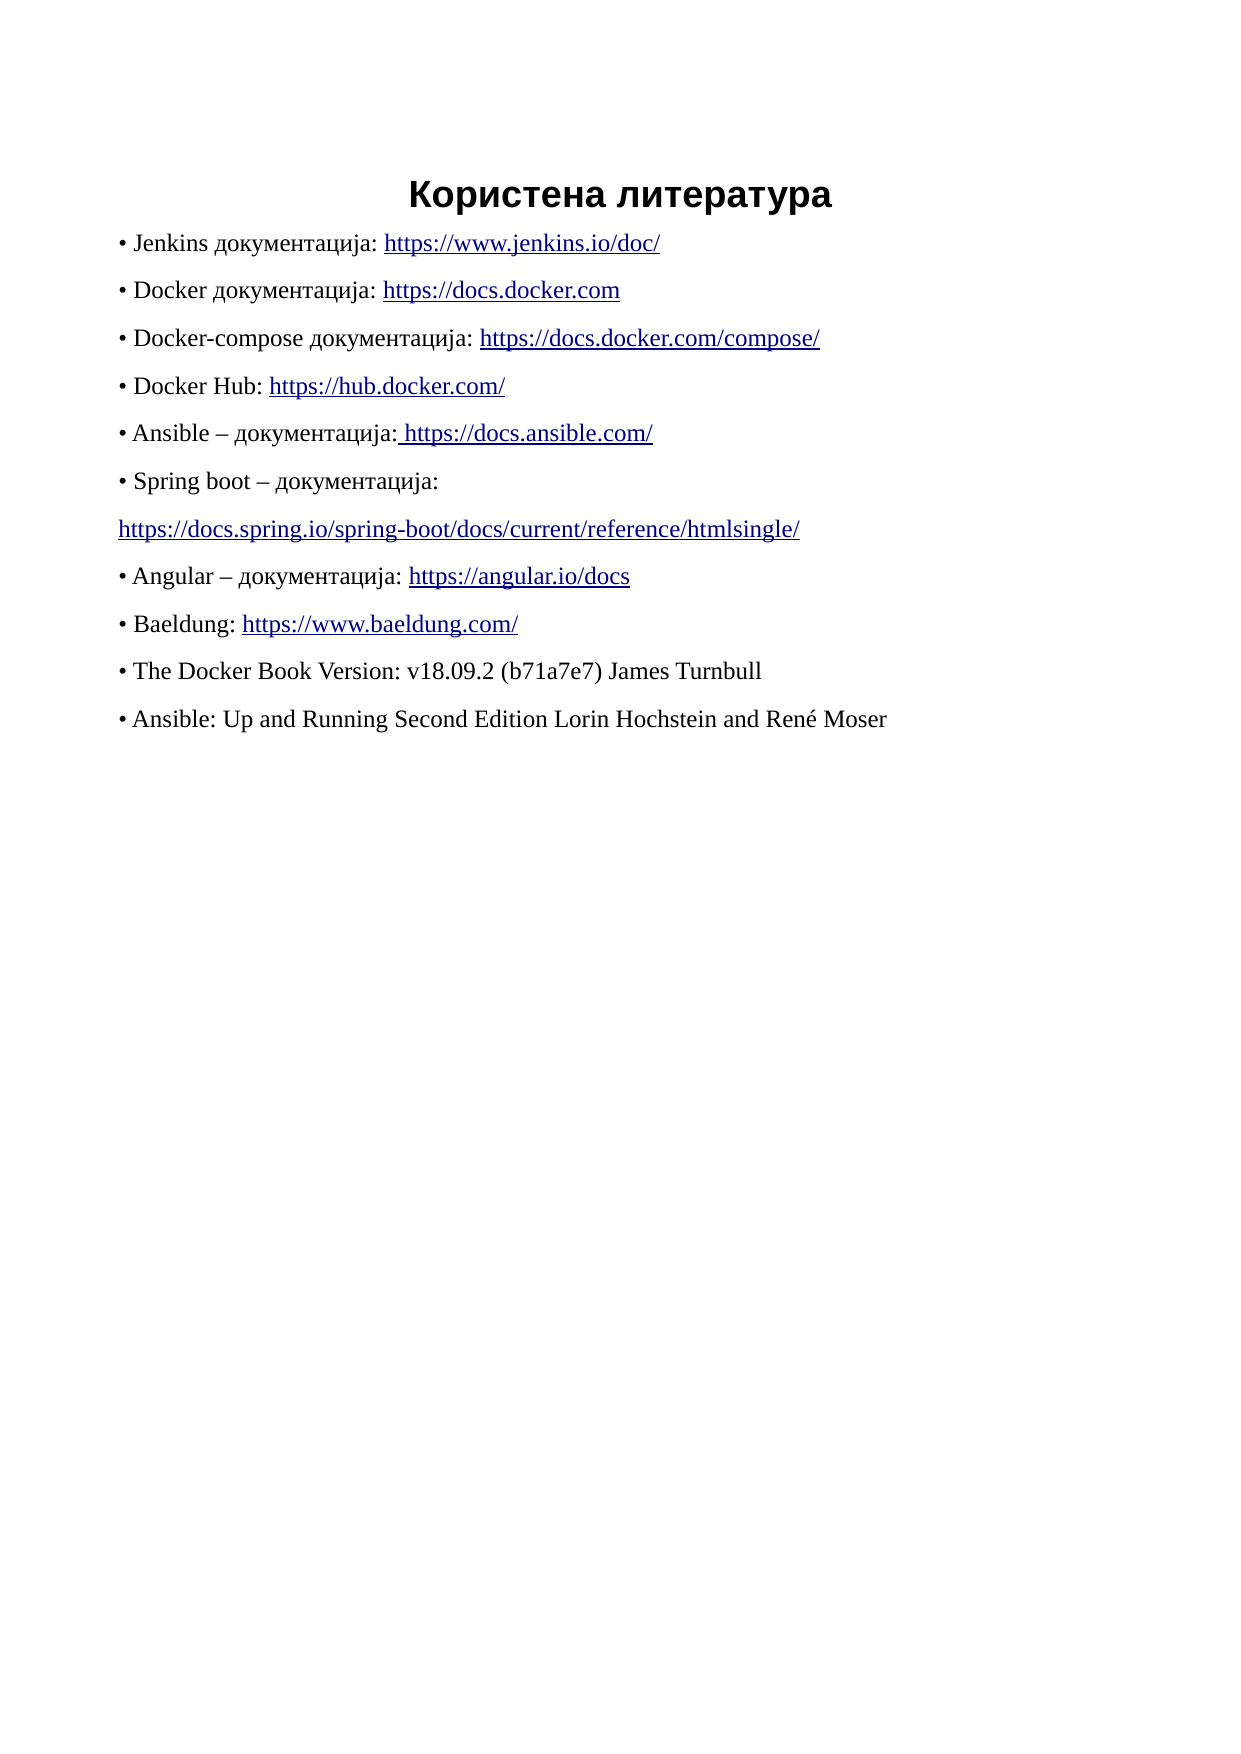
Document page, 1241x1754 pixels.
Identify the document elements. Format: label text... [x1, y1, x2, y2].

text • Jenkins документација: https://www.jenkins.io/doc/ [118, 228, 1122, 257]
text • Ansible: Up and Running Second Edition Lorin Hochstein and René Moser [118, 704, 1122, 733]
text • Spring boot – документација: [118, 466, 1122, 495]
text • Docker-compose документација: https://docs.docker.com/compose/ [118, 323, 1122, 352]
text https://docs.spring.io/spring-boot/docs/current/reference/htmlsingle/ [118, 514, 1122, 542]
text • Docker Hub: https://hub.docker.com/ [118, 371, 1122, 399]
text • Docker документација: https://docs.docker.com [118, 276, 1122, 304]
text • The Docker Book Version: v18.09.2 (b71a7e7) James Turnbull [118, 656, 1122, 685]
text • Baeldung: https://www.baeldung.com/ [118, 609, 1122, 638]
subtitle Користена литература [118, 172, 1122, 216]
text • Ansible – документација: https://docs.ansible.com/ [118, 418, 1122, 447]
text • Angular – документација: https://angular.io/docs [118, 561, 1122, 590]
